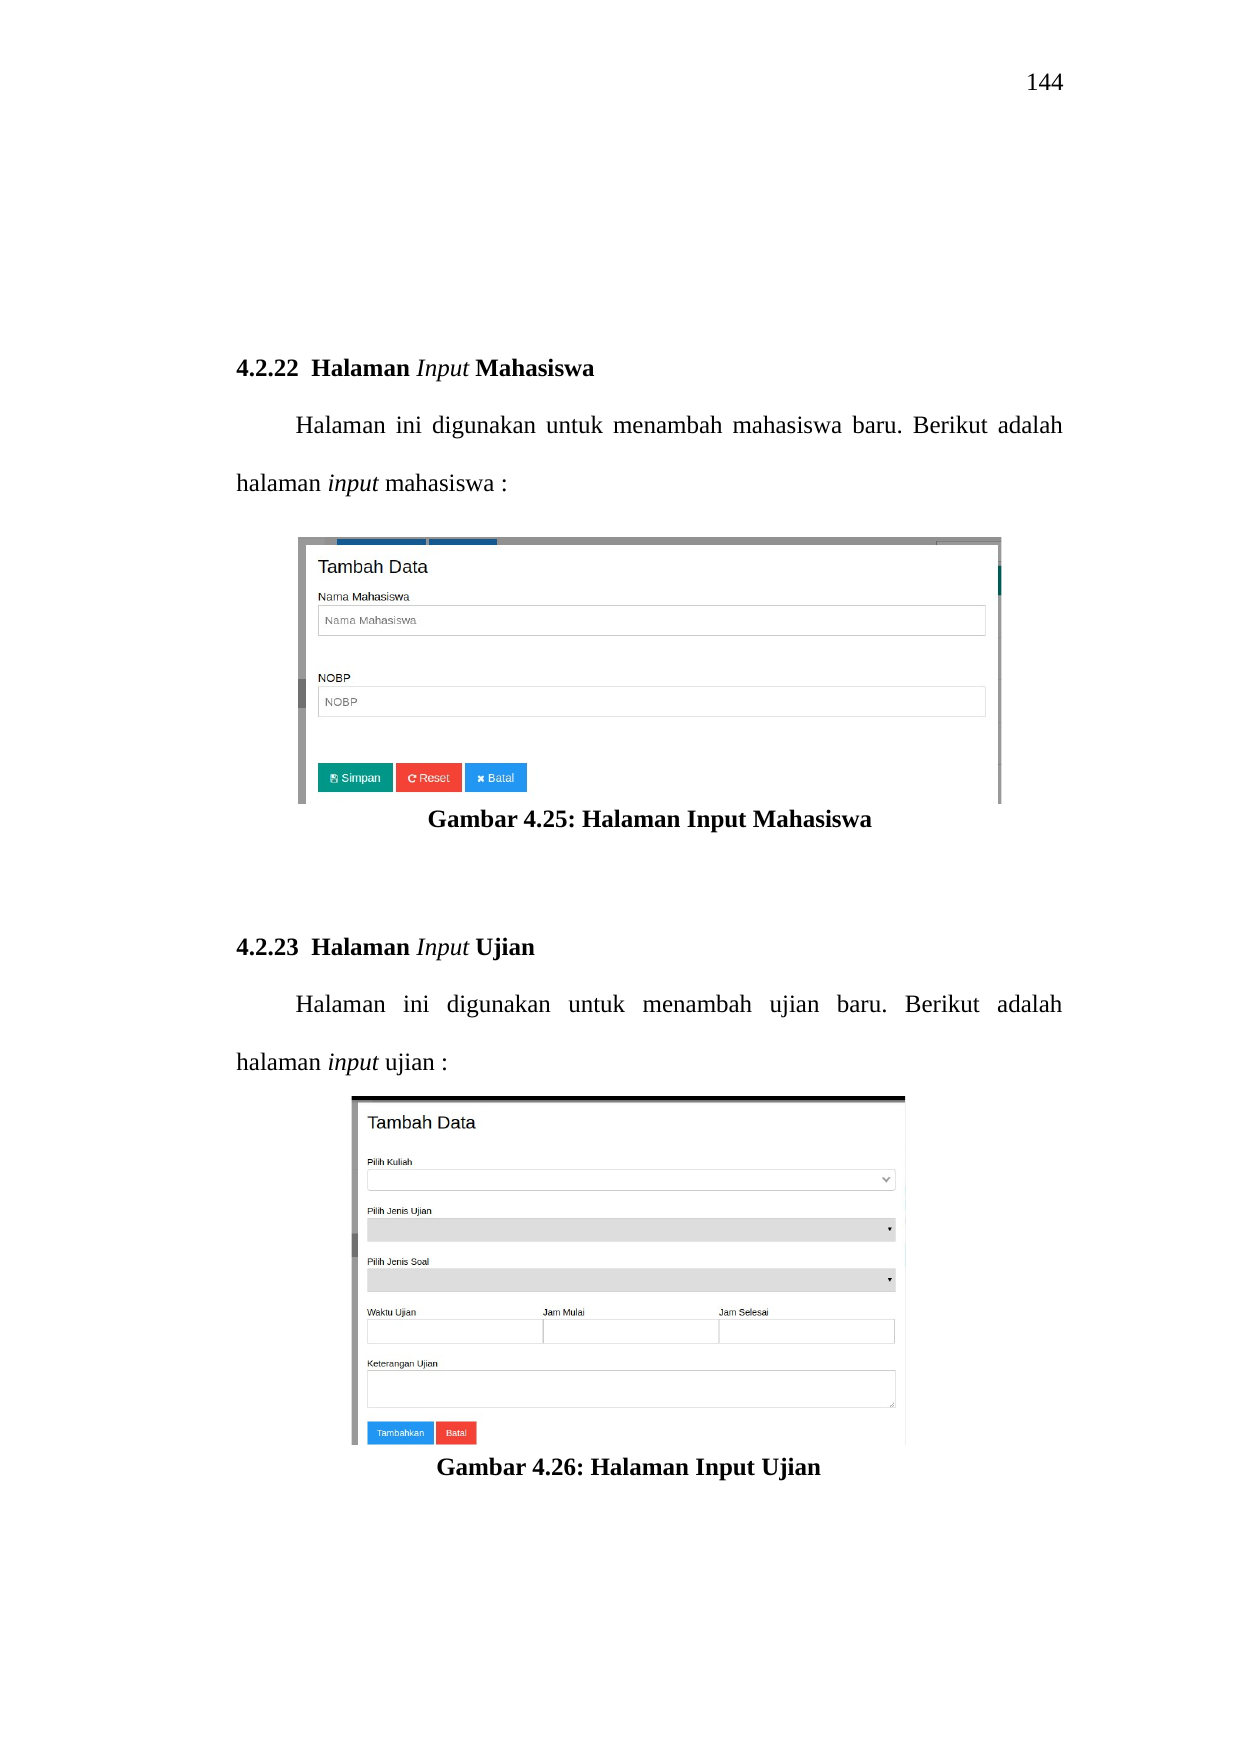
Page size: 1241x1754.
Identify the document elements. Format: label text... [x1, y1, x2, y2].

text Gambar 4.25: Halaman Input Mahasiswa [298, 804, 1001, 833]
subtitle 4.2.23 Halaman Input Ujian [236, 932, 1063, 961]
picture [351, 1096, 906, 1443]
text Gambar 4.26: Halaman Input Ujian [352, 1443, 905, 1480]
text Halaman ini digunakan untuk menambah ujian baru. Berikut adalah halaman input ujian : [236, 989, 1063, 1076]
subtitle 4.2.22 Halaman Input Mahasiswa [236, 353, 1063, 382]
picture [298, 537, 1002, 804]
text Halaman ini digunakan untuk menambah mahasiswa baru. Berikut adalah halaman input mahasiswa : [236, 410, 1063, 497]
